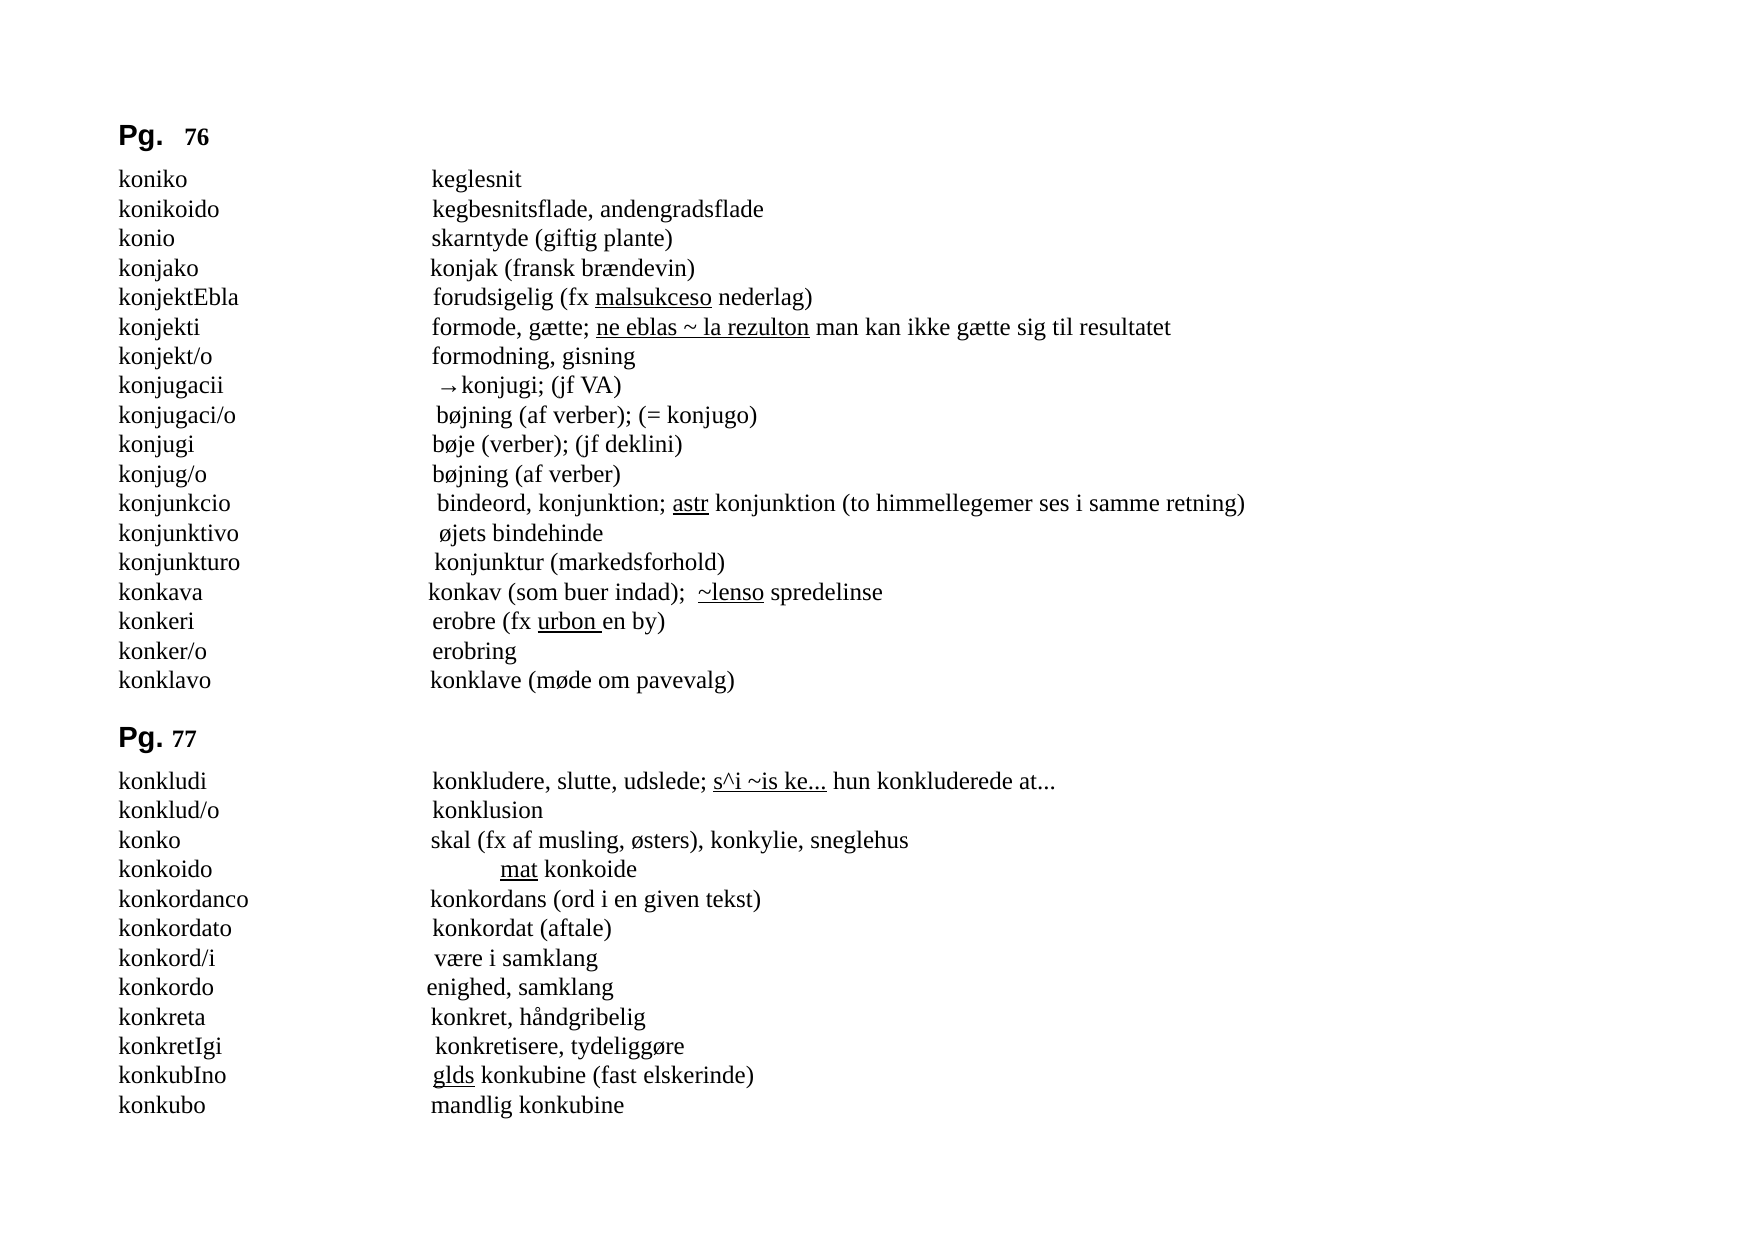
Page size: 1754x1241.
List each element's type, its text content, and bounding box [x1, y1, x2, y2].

text konklud/o konklusion [118, 795, 1636, 825]
text konko skal (fx af musling, østers), konkylie, sneglehus [118, 825, 1636, 854]
text konio skarntyde (giftig plante) [118, 223, 1636, 253]
text konjekt/o formodning, gisning [118, 341, 1636, 371]
subtitle Pg. 76 [118, 118, 1636, 152]
text konjugaci/o bøjning (af verber); (= konjugo) [118, 400, 1636, 429]
text konjugi bøje (verber); (jf deklini) [118, 429, 1636, 459]
subtitle Pg. 77 [118, 720, 1636, 753]
text konikoido kegbesnitsflade, andengradsflade [118, 194, 1636, 223]
text konjunktivo øjets bindehinde [118, 518, 1636, 547]
text konjunkturo konjunktur (markedsforhold) [118, 547, 1636, 577]
text konklavo konklave (møde om pavevalg) [118, 665, 1636, 695]
text konkretIgi konkretisere, tydeliggøre [118, 1031, 1636, 1061]
text konkreta konkret, håndgribelig [118, 1002, 1636, 1031]
text konkoido mat konkoide [118, 854, 1636, 884]
text konker/o erobring [118, 636, 1636, 665]
text konkludi konkludere, slutte, udslede; s^i ~is ke... hun konkluderede at... [118, 766, 1636, 795]
text konkordanco konkordans (ord i en given tekst) [118, 884, 1636, 913]
text konkordato konkordat (aftale) [118, 913, 1636, 943]
text konkord/i være i samklang [118, 943, 1636, 972]
text konjunkcio bindeord, konjunktion; astr konjunktion (to himmellegemer ses i samme retning) [118, 488, 1636, 518]
text konjug/o bøjning (af verber) [118, 459, 1636, 488]
text konjako konjak (fransk brændevin) [118, 253, 1636, 282]
text konkubIno glds konkubine (fast elskerinde) [118, 1061, 1636, 1090]
text konjektEbla forudsigelig (fx malsukceso nederlag) [118, 282, 1636, 312]
text konjekti formode, gætte; ne eblas ~ la rezulton man kan ikke gætte sig til resultatet [118, 312, 1636, 341]
text koniko keglesnit [118, 164, 1636, 194]
text konjugacii →konjugi; (jf VA) [118, 371, 1636, 400]
text konkubo mandlig konkubine [118, 1090, 1636, 1119]
text konkordo enighed, samklang [118, 972, 1636, 1002]
text konkeri erobre (fx urbon en by) [118, 606, 1636, 636]
text konkava konkav (som buer indad); ~lenso spredelinse [118, 577, 1636, 606]
